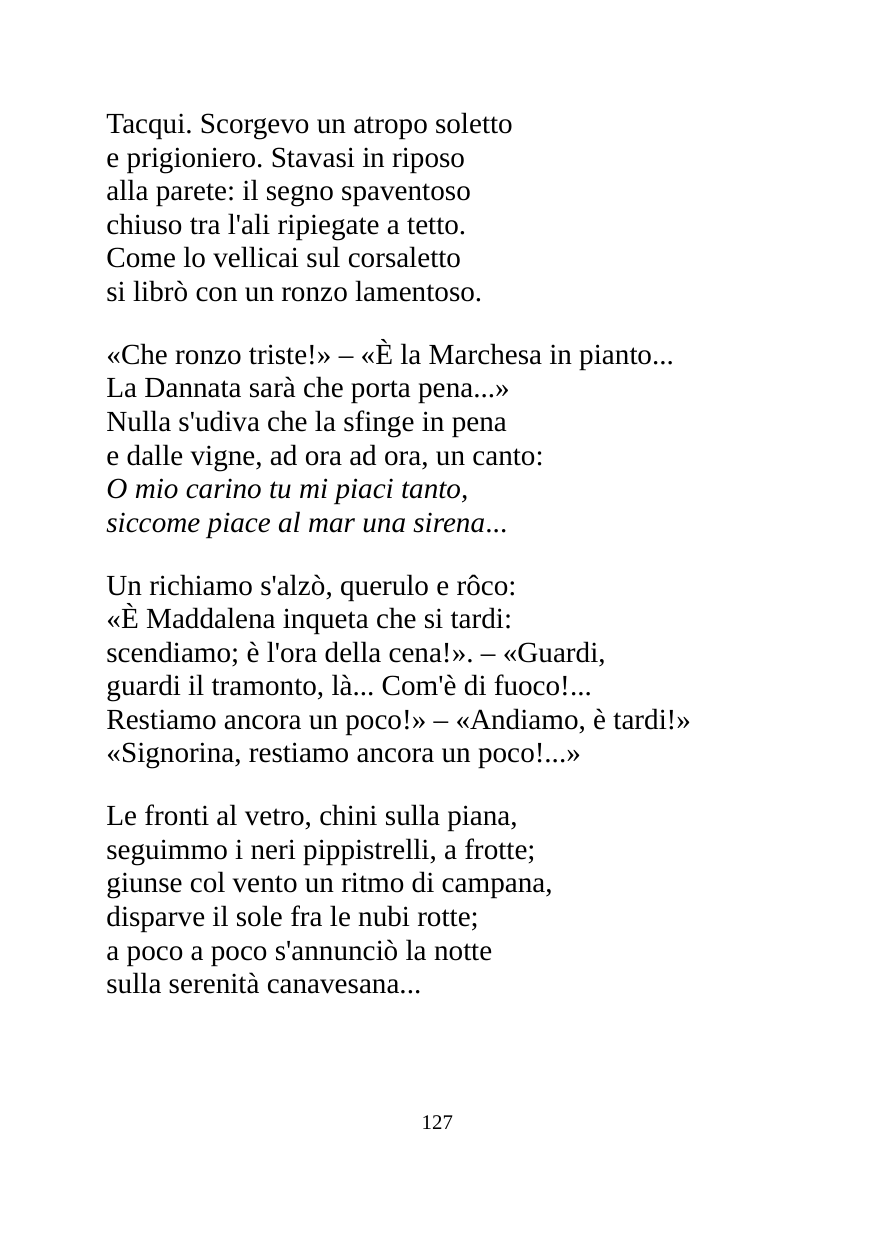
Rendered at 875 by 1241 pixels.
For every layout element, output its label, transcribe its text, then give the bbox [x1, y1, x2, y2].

text a poco a poco s'annunciò la notte [106, 933, 768, 966]
text La Dannata sarà che porta pena...» [106, 371, 768, 404]
text O mio carino tu mi piaci tanto, [106, 471, 768, 505]
text seguimmo i neri pippistrelli, a frotte; [106, 832, 768, 866]
text «Signorina, restiamo ancora un poco!...» [106, 735, 768, 769]
text Restiamo ancora un poco!» – «Andiamo, è tardi!» [106, 702, 768, 735]
text giunse col vento un ritmo di campana, [106, 866, 768, 899]
text disparve il sole fra le nubi rotte; [106, 899, 768, 933]
text «Che ronzo triste!» – «È la Marchesa in pianto... [106, 337, 768, 371]
text «È Maddalena inqueta che si tardi: [106, 601, 768, 635]
text chiuso tra l'ali ripiegate a tetto. [106, 207, 768, 240]
text Nulla s'udiva che la sfinge in pena [106, 404, 768, 438]
text sulla serenità canavesana... [106, 966, 768, 1000]
text Come lo vellicai sul corsaletto [106, 240, 768, 274]
text scendiamo; è l'ora della cena!». – «Guardi, [106, 635, 768, 668]
text guardi il tramonto, là... Com'è di fuoco!... [106, 668, 768, 702]
text alla parete: il segno spaventoso [106, 173, 768, 207]
text si librò con un ronzo lamentoso. [106, 274, 768, 307]
text Un richiamo s'alzò, querulo e rôco: [106, 568, 768, 601]
text Le fronti al vetro, chini sulla piana, [106, 798, 768, 832]
text Tacqui. Scorgevo un atropo soletto [106, 106, 768, 140]
text siccome piace al mar una sirena... [106, 505, 768, 538]
text e dalle vigne, ad ora ad ora, un canto: [106, 438, 768, 471]
text e prigioniero. Stavasi in riposo [106, 140, 768, 173]
